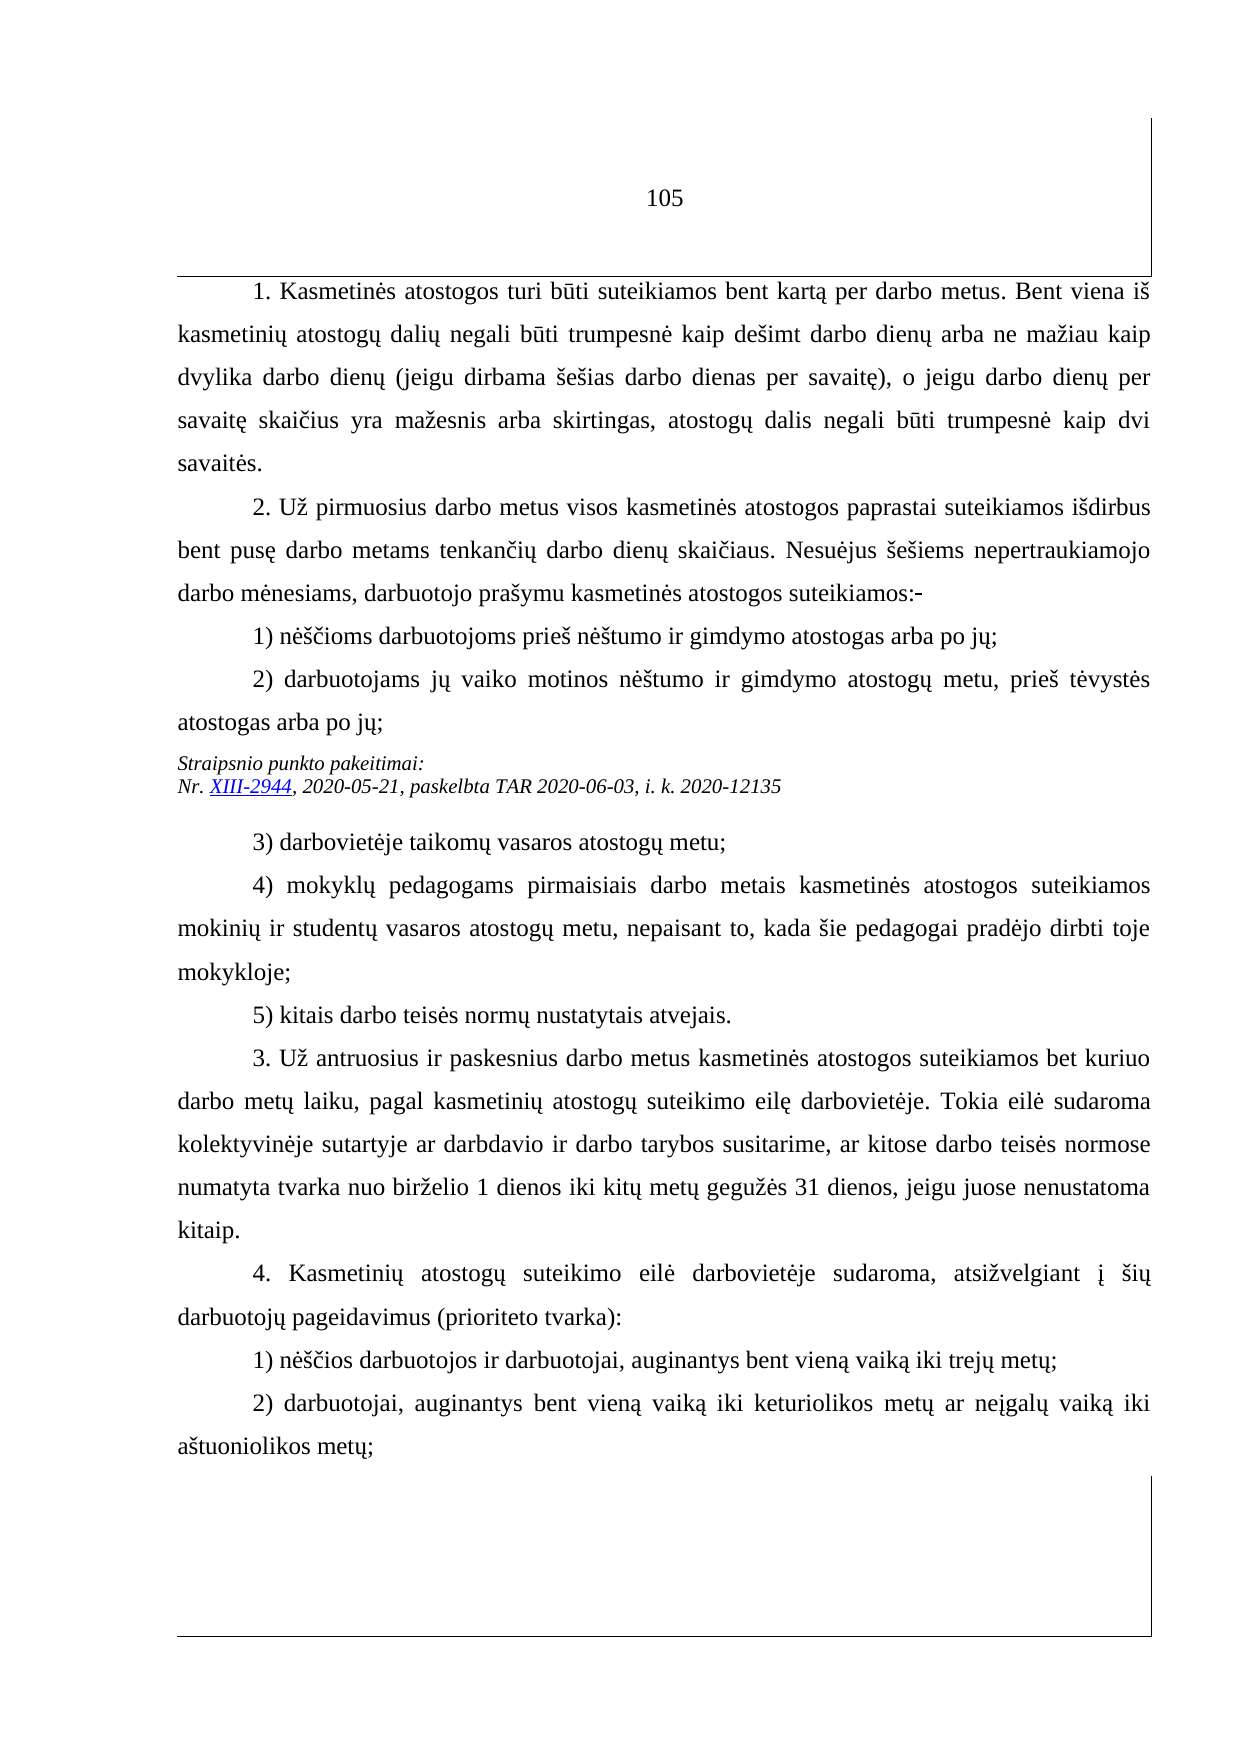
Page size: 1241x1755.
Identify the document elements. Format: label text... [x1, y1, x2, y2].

text 1. Kasmetinės atostogos turi būti suteikiamos bent kartą per darbo metus. Bent viena iš kasmetinių atostogų dalių negali būti trumpesnė kaip dešimt darbo dienų arba ne mažiau kaip dvylika darbo dienų (jeigu dirbama šešias darbo dienas per savaitę), o jeigu darbo dienų per savaitę skaičius yra mažesnis arba skirtingas, atostogų dalis negali būti trumpesnė kaip dvi savaitės. [177, 276, 1152, 477]
text Straipsnio punkto pakeitimai: [177, 750, 1152, 774]
text Nr. XIII-2944, 2020-05-21, paskelbta TAR 2020-06-03, i. k. 2020-12135 [177, 774, 1152, 798]
text 2. Už pirmuosius darbo metus visos kasmetinės atostogos paprastai suteikiamos išdirbus bent pusę darbo metams tenkančių darbo dienų skaičiaus. Nesuėjus šešiems nepertraukiamojo darbo mėnesiams, darbuotojo prašymu kasmetinės atostogos suteikiamos: [177, 492, 1152, 607]
text 4. Kasmetinių atostogų suteikimo eilė darbovietėje sudaroma, atsižvelgiant į šių darbuotojų pageidavimus (prioriteto tvarka): [177, 1258, 1152, 1330]
text 3) darbovietėje taikomų vasaros atostogų metu; [177, 827, 1152, 856]
text 5) kitais darbo teisės normų nustatytais atvejais. [177, 1000, 1152, 1028]
text 3. Už antruosius ir paskesnius darbo metus kasmetinės atostogos suteikiamos bet kuriuo darbo metų laiku, pagal kasmetinių atostogų suteikimo eilę darbovietėje. Tokia eilė sudaroma kolektyvinėje sutartyje ar darbdavio ir darbo tarybos susitarime, ar kitose darbo teisės normose numatyta tvarka nuo birželio 1 dienos iki kitų metų gegužės 31 dienos, jeigu juose nenustatoma kitaip. [177, 1043, 1152, 1244]
text 2) darbuotojai, auginantys bent vieną vaiką iki keturiolikos metų ar neįgalų vaiką iki aštuoniolikos metų; [177, 1388, 1152, 1460]
text 1) nėščioms darbuotojoms prieš nėštumo ir gimdymo atostogas arba po jų; [177, 621, 1152, 650]
text 2) darbuotojams jų vaiko motinos nėštumo ir gimdymo atostogų metu, prieš tėvystės atostogas arba po jų; [177, 664, 1152, 736]
text 4) mokyklų pedagogams pirmaisiais darbo metais kasmetinės atostogos suteikiamos mokinių ir studentų vasaros atostogų metu, nepaisant to, kada šie pedagogai pradėjo dirbti toje mokykloje; [177, 870, 1152, 985]
text 1) nėščios darbuotojos ir darbuotojai, auginantys bent vieną vaiką iki trejų metų; [177, 1345, 1152, 1373]
